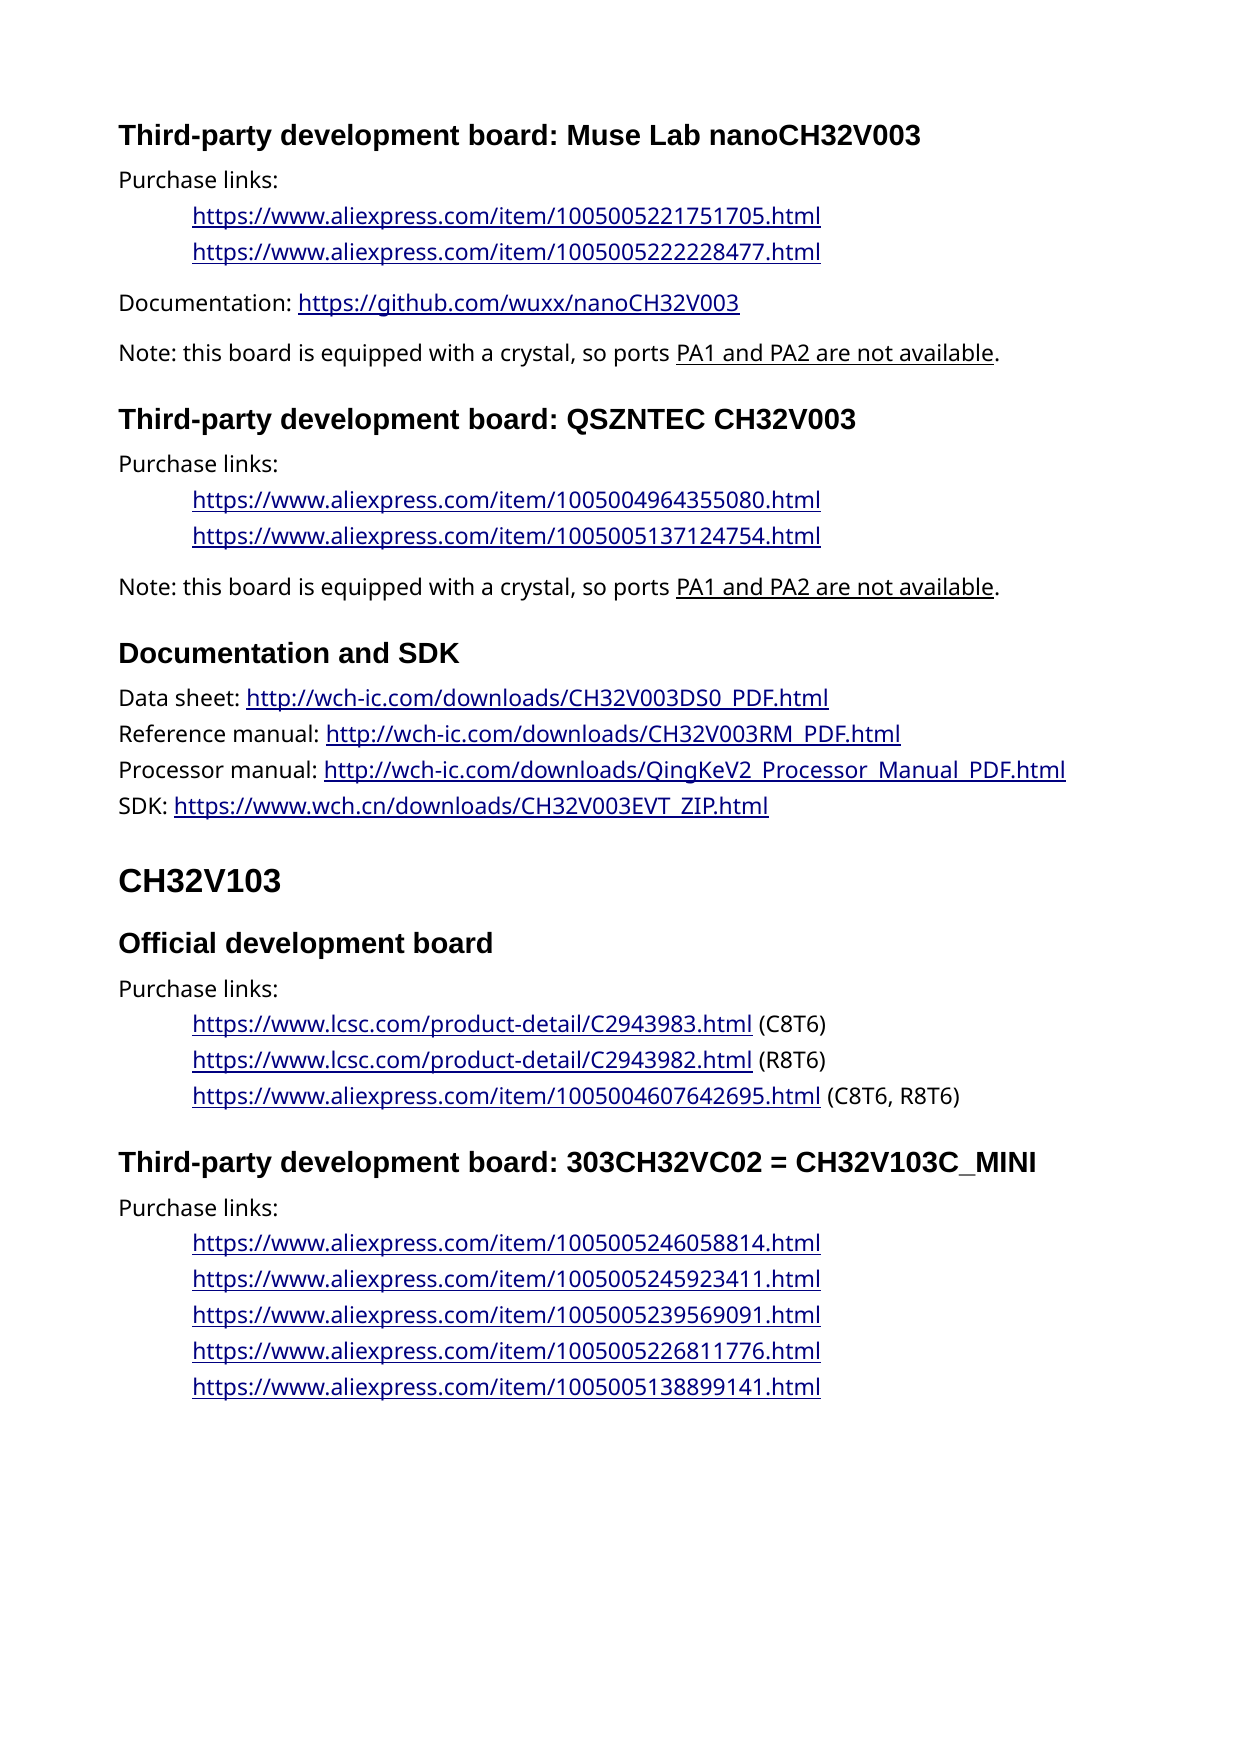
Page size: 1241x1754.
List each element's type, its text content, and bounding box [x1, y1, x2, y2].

subtitle Third-party development board: Muse Lab nanoCH32V003 [118, 118, 1122, 152]
subtitle Third-party development board: QSZNTEC CH32V003 [118, 402, 1122, 436]
text https://www.aliexpress.com/item/1005005222228477.html [192, 236, 1122, 267]
text Note: this board is equipped with a crystal, so ports PA1 and PA2 are not available. [118, 571, 1122, 602]
text https://www.aliexpress.com/item/1005004607642695.html (C8T6, R8T6) [192, 1080, 1122, 1112]
text https://www.aliexpress.com/item/1005004964355080.html [192, 484, 1122, 515]
text https://www.lcsc.com/product-detail/C2943982.html (R8T6) [192, 1044, 1122, 1076]
text Purchase links: [118, 448, 1122, 479]
text https://www.aliexpress.com/item/1005005138899141.html [192, 1371, 1122, 1402]
subtitle Official development board [118, 926, 1122, 960]
text https://www.aliexpress.com/item/1005005246058814.html [192, 1227, 1122, 1259]
text Data sheet: http://wch-ic.com/downloads/CH32V003DS0_PDF.html [118, 682, 1122, 713]
text SDK: https://www.wch.cn/downloads/CH32V003EVT_ZIP.html [118, 789, 1122, 821]
text Documentation: https://github.com/wuxx/nanoCH32V003 [118, 287, 1122, 318]
subtitle Documentation and SDK [118, 636, 1122, 669]
text https://www.aliexpress.com/item/1005005221751705.html [192, 200, 1122, 231]
text https://www.aliexpress.com/item/1005005245923411.html [192, 1263, 1122, 1294]
text https://www.aliexpress.com/item/1005005137124754.html [192, 520, 1122, 551]
text https://www.aliexpress.com/item/1005005239569091.html [192, 1299, 1122, 1331]
text Reference manual: http://wch-ic.com/downloads/CH32V003RM_PDF.html [118, 718, 1122, 749]
text Note: this board is equipped with a crystal, so ports PA1 and PA2 are not available. [118, 337, 1122, 368]
subtitle CH32V103 [118, 861, 1122, 899]
text Purchase links: [118, 1191, 1122, 1223]
text Purchase links: [118, 164, 1122, 195]
text Processor manual: http://wch-ic.com/downloads/QingKeV2_Processor_Manual_PDF.html [118, 754, 1122, 785]
text https://www.lcsc.com/product-detail/C2943983.html (C8T6) [192, 1008, 1122, 1040]
text Purchase links: [118, 972, 1122, 1004]
text https://www.aliexpress.com/item/1005005226811776.html [192, 1335, 1122, 1366]
subtitle Third-party development board: 303CH32VC02 = CH32V103C_MINI [118, 1145, 1122, 1179]
